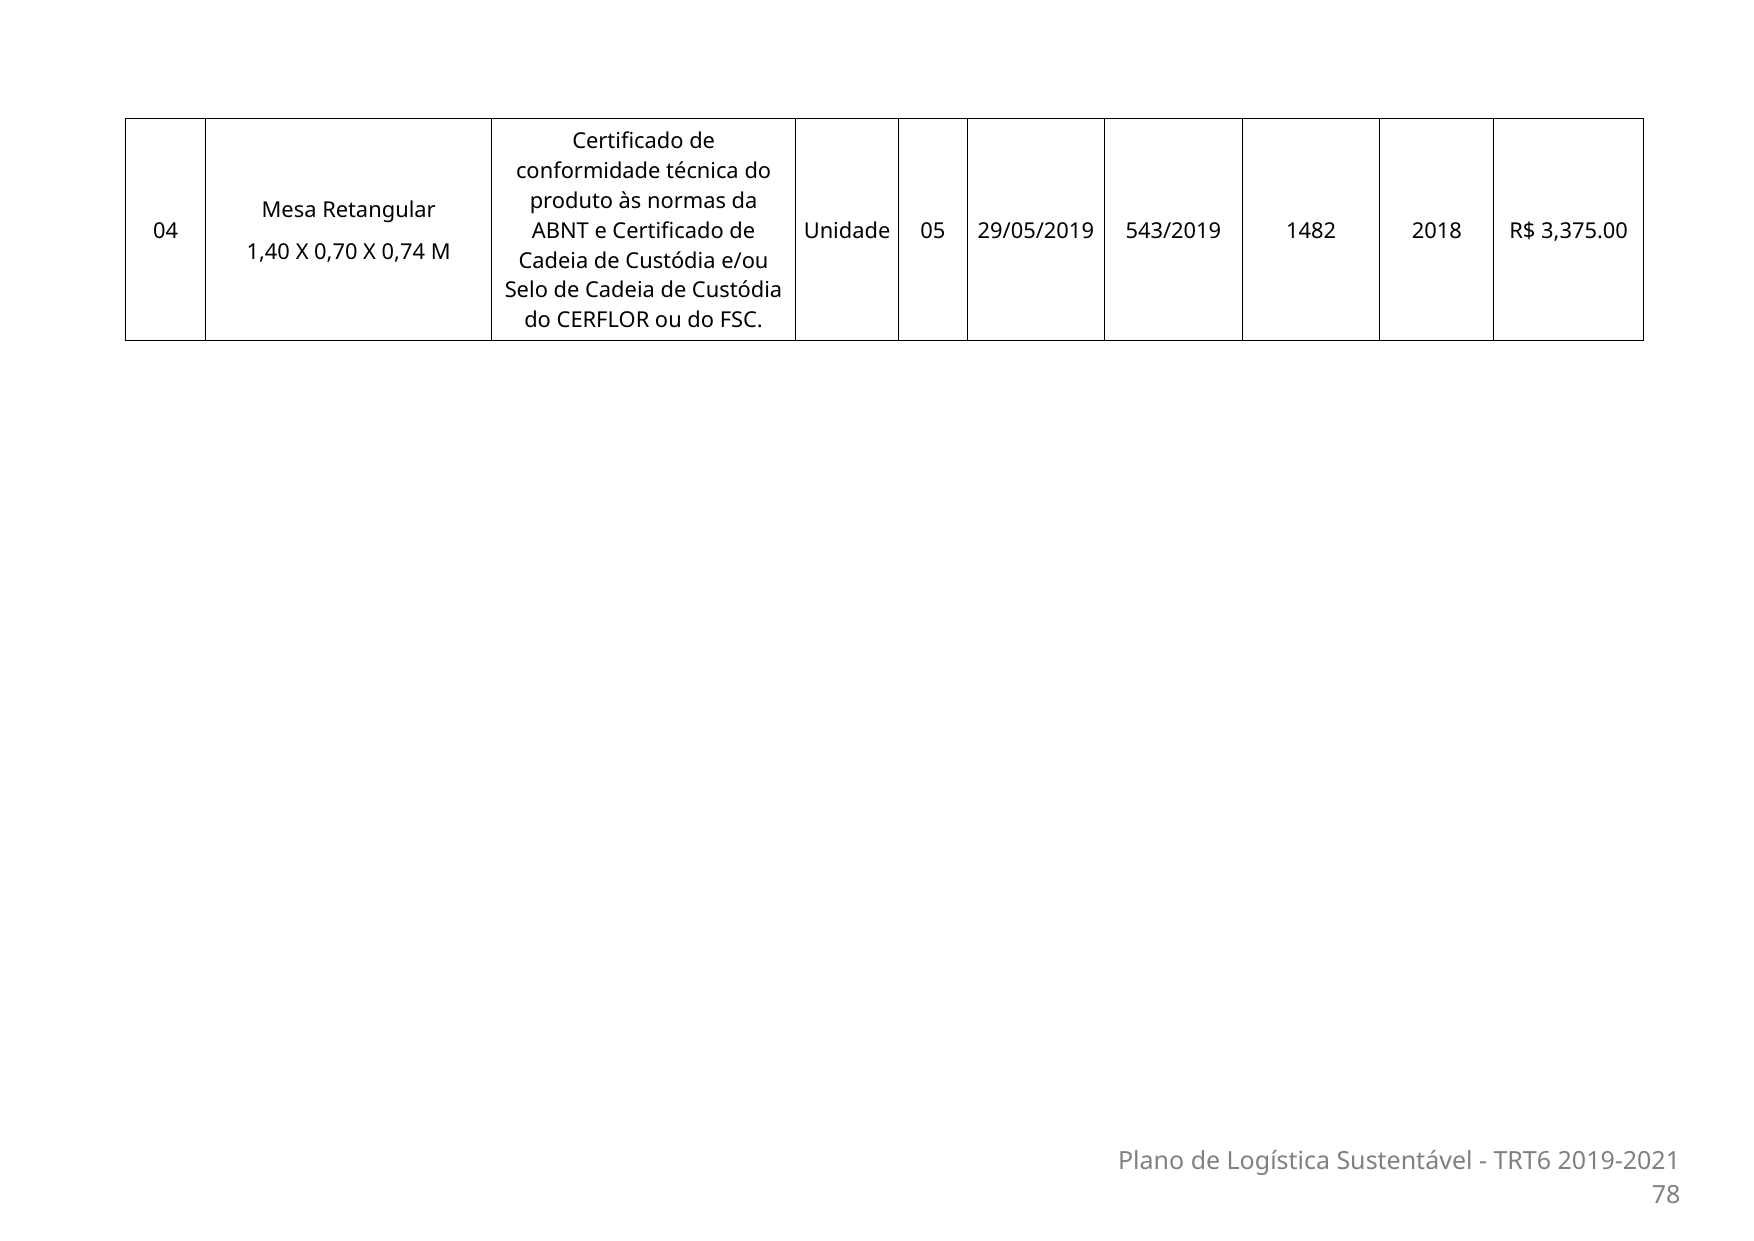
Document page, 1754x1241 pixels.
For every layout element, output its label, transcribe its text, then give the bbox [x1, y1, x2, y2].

table_cell Mesa Retangular 1,40 X 0,70 X 0,74 M [206, 119, 491, 340]
table_cell 543/2019 [1105, 119, 1242, 340]
table_cell Unidade [796, 119, 898, 340]
table_cell 29/05/2019 [968, 119, 1104, 340]
table_cell Certificado de conformidade técnica do produto às normas da ABNT e Certificado de Cadeia de Custódia e/ou Selo de Cadeia de Custódia do CERFLOR ou do FSC. [492, 119, 795, 340]
table_cell 1482 [1243, 119, 1379, 340]
table_cell 2018 [1380, 119, 1493, 340]
table_cell 04 [126, 119, 205, 340]
table_cell 05 [899, 119, 967, 340]
table_cell R$ 3.375,00 [1494, 119, 1643, 340]
